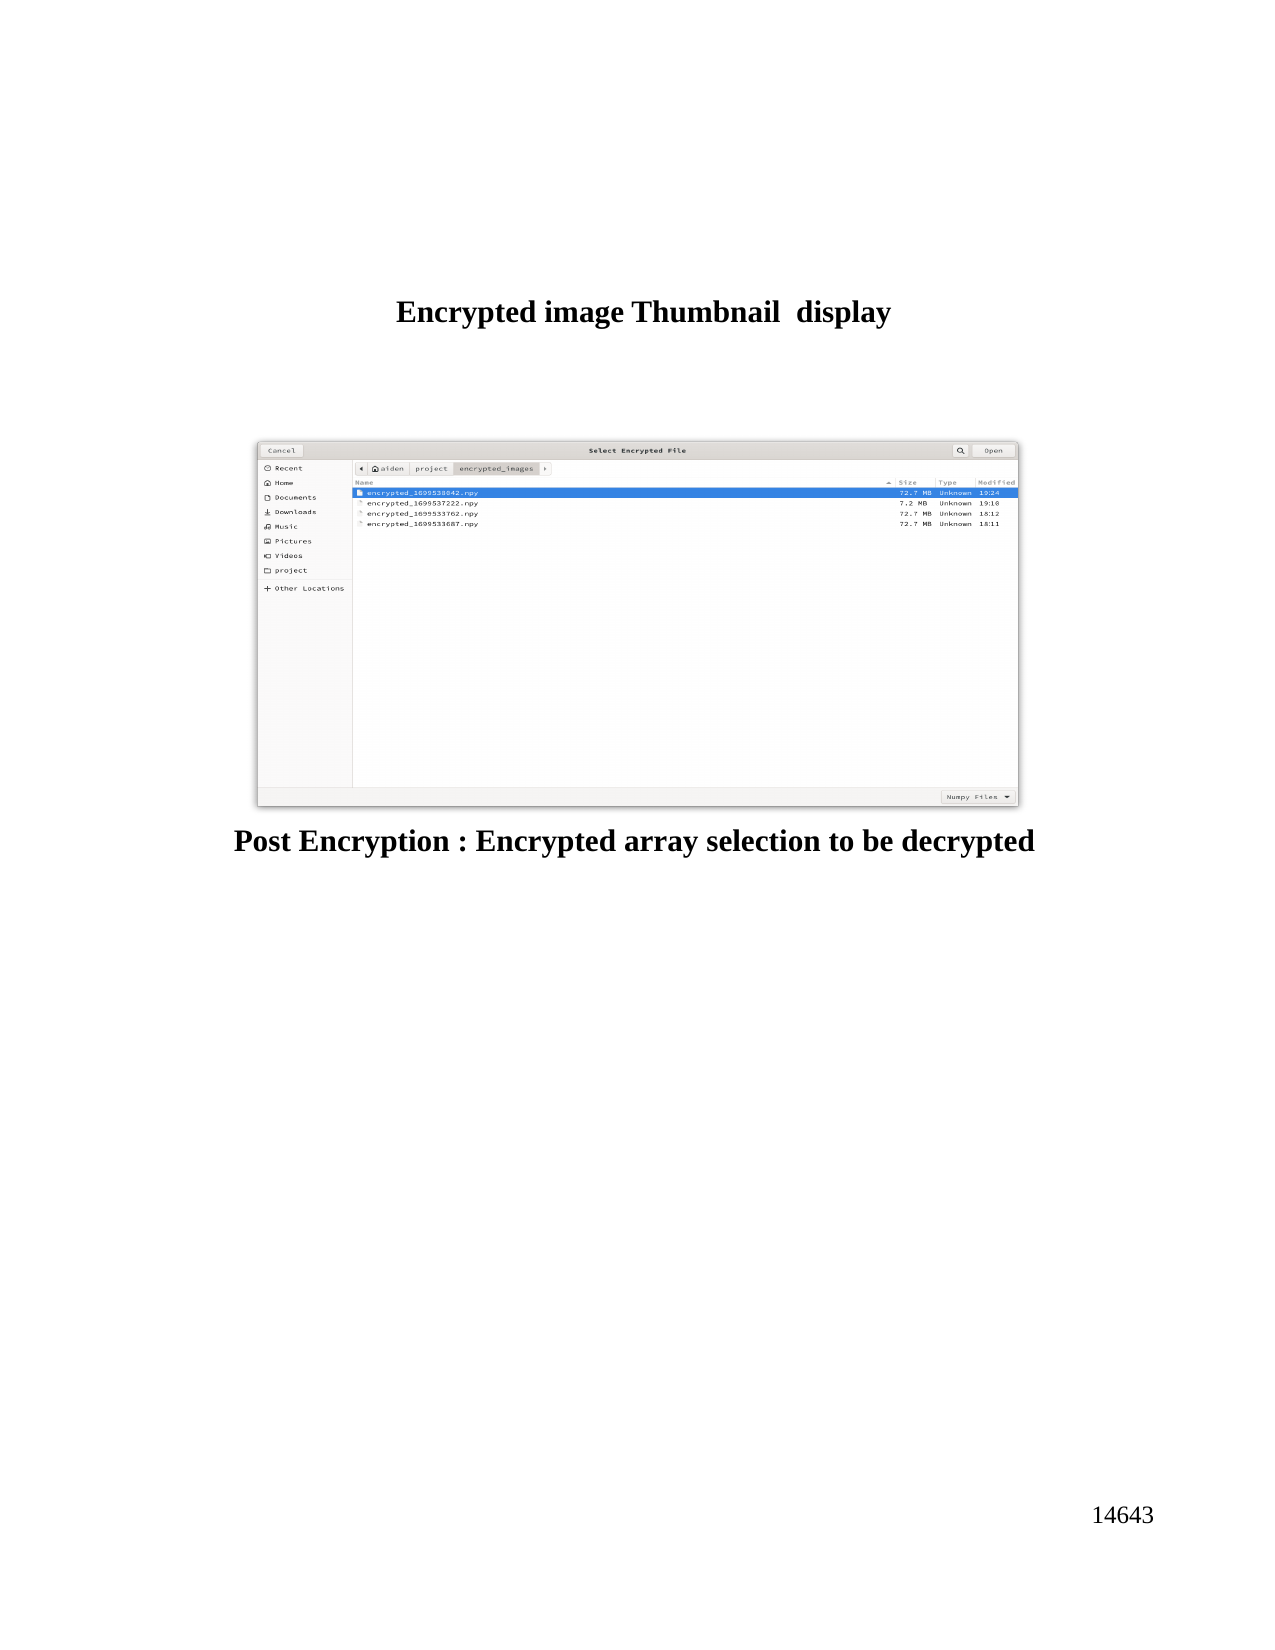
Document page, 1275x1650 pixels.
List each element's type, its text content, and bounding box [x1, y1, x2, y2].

text Encrypted image Thumbnail display [121, 294, 1154, 329]
text Post Encryption : Encrypted array selection to be decrypted [121, 822, 1154, 858]
picture [245, 433, 1030, 817]
